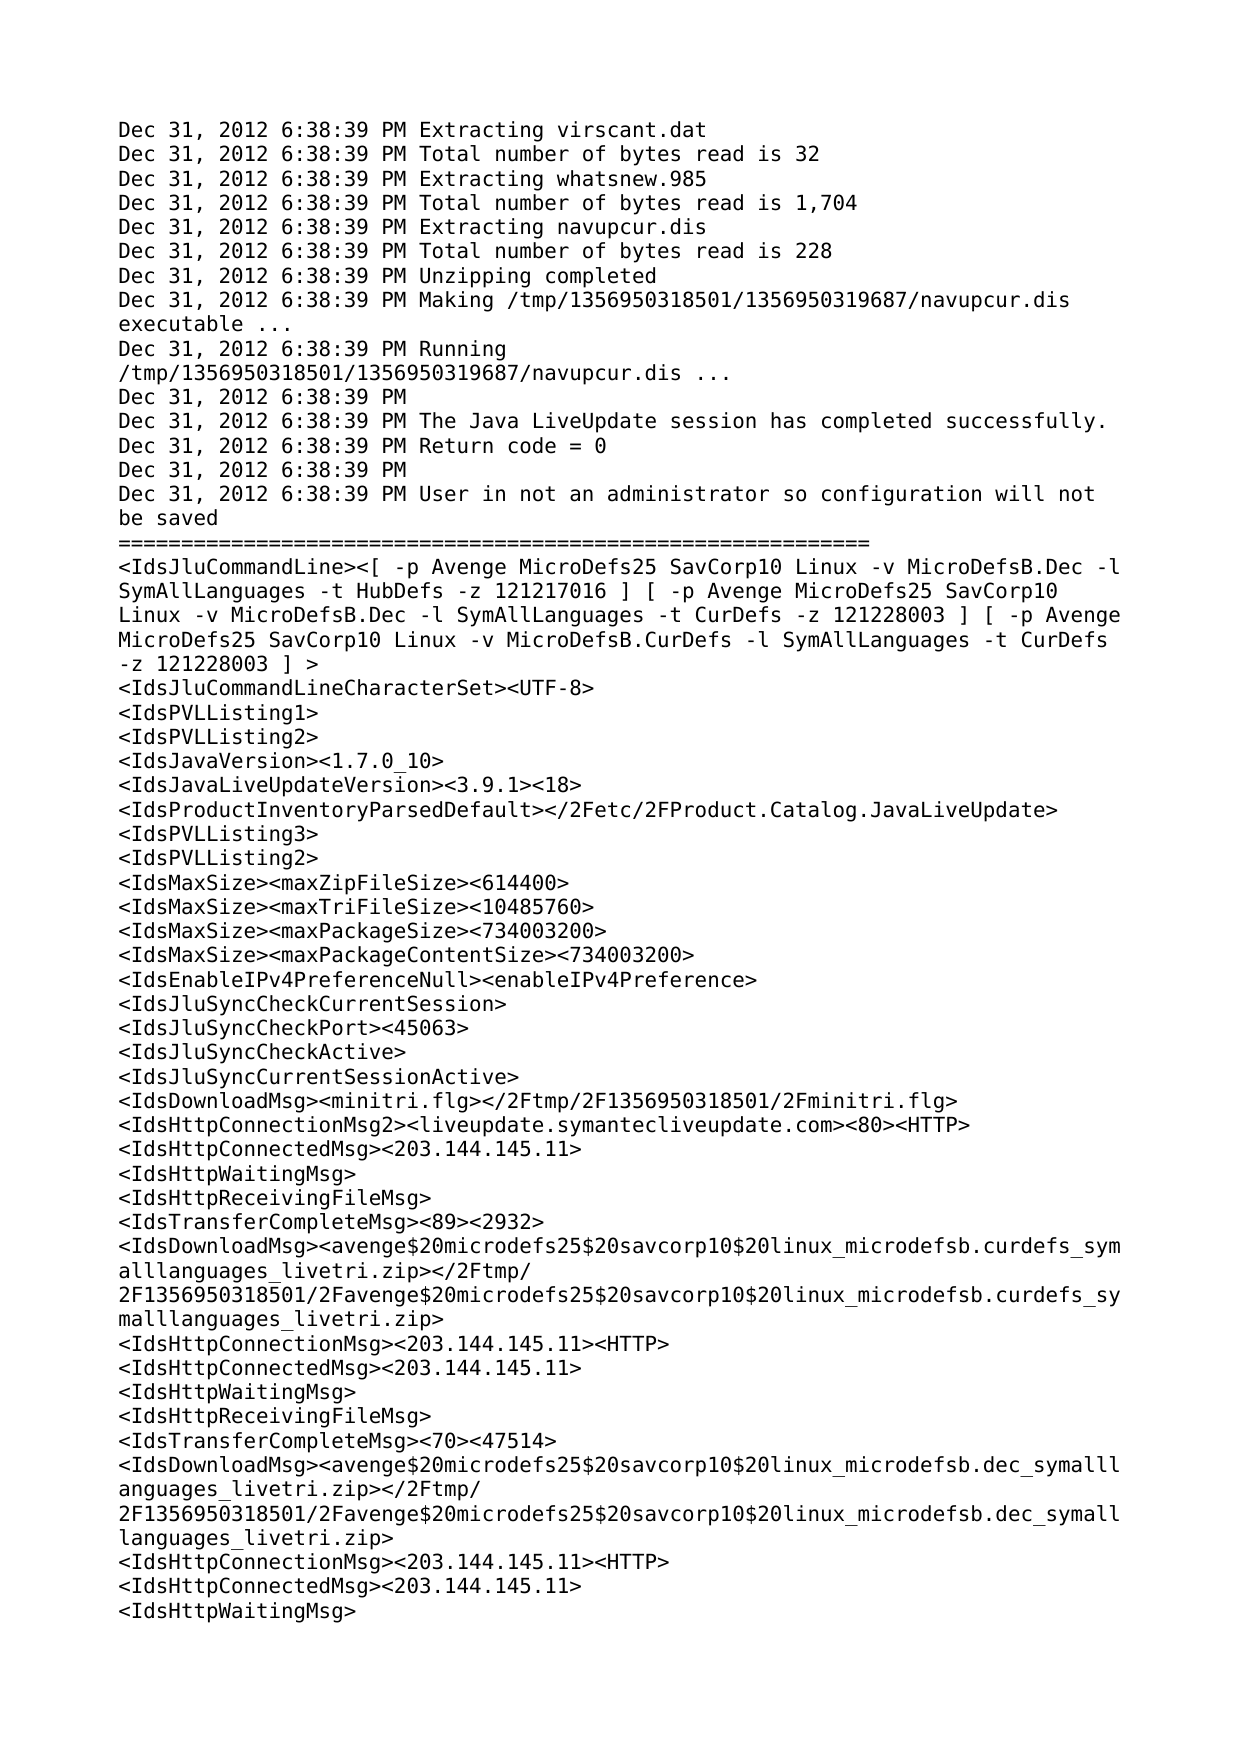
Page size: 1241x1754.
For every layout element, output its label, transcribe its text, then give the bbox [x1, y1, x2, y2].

text Dec 31, 2012 6:38:39 PM Extracting virscant.dat [118, 118, 1122, 142]
text Dec 31, 2012 6:38:39 PM Extracting whatsnew.985 [118, 167, 1122, 191]
text <IdsJluSyncCurrentSessionActive> [118, 1065, 1122, 1089]
text <IdsHttpConnectionMsg><203.144.145.11><HTTP> [118, 1332, 1122, 1356]
text <IdsHttpConnectedMsg><203.144.145.11> [118, 1574, 1122, 1599]
text <IdsEnableIPv4PreferenceNull><enableIPv4Preference> [118, 968, 1122, 992]
text <IdsHttpWaitingMsg> [118, 1599, 1122, 1623]
text <IdsPVLListing3> [118, 822, 1122, 846]
text <IdsMaxSize><maxZipFileSize><614400> [118, 871, 1122, 895]
text Dec 31, 2012 6:38:39 PM Total number of bytes read is 32 [118, 142, 1122, 167]
text Dec 31, 2012 6:38:39 PM User in not an administrator so configuration will not be saved [118, 482, 1122, 531]
text <IdsHttpWaitingMsg> [118, 1162, 1122, 1186]
text <IdsHttpConnectedMsg><203.144.145.11> [118, 1356, 1122, 1380]
text <IdsHttpReceivingFileMsg> [118, 1186, 1122, 1210]
text <IdsPVLListing2> [118, 846, 1122, 871]
text <IdsMaxSize><maxPackageContentSize><734003200> [118, 943, 1122, 968]
text Dec 31, 2012 6:38:39 PM Extracting navupcur.dis [118, 215, 1122, 239]
text <IdsJavaVersion><1.7.0_10> [118, 749, 1122, 773]
text <IdsJluCommandLineCharacterSet><UTF-8> [118, 676, 1122, 701]
text ============================================================ [118, 531, 1122, 555]
text <IdsHttpConnectionMsg><203.144.145.11><HTTP> [118, 1550, 1122, 1574]
text <IdsJluSyncCheckCurrentSession> [118, 992, 1122, 1016]
text Dec 31, 2012 6:38:39 PM Running /tmp/1356950318501/1356950319687/navupcur.dis ... [118, 337, 1122, 385]
text <IdsJluSyncCheckPort><45063> [118, 1016, 1122, 1040]
text <IdsDownloadMsg><avenge$20microdefs25$20savcorp10$20linux_microdefsb.curdefs_symalllanguages_livetri.zip></2Ftmp/2F1356950318501/2Favenge$20microdefs25$20savcorp10$20linux_microdefsb.curdefs_symalllanguages_livetri.zip> [118, 1234, 1122, 1332]
text <IdsProductInventoryParsedDefault></2Fetc/2FProduct.Catalog.JavaLiveUpdate> [118, 798, 1122, 822]
text Dec 31, 2012 6:38:39 PM Unzipping completed [118, 264, 1122, 288]
text <IdsMaxSize><maxTriFileSize><10485760> [118, 895, 1122, 919]
text <IdsTransferCompleteMsg><89><2932> [118, 1210, 1122, 1234]
text <IdsDownloadMsg><avenge$20microdefs25$20savcorp10$20linux_microdefsb.dec_symalllanguages_livetri.zip></2Ftmp/2F1356950318501/2Favenge$20microdefs25$20savcorp10$20linux_microdefsb.dec_symalllanguages_livetri.zip> [118, 1453, 1122, 1550]
text <IdsJluCommandLine><[ -p Avenge MicroDefs25 SavCorp10 Linux -v MicroDefsB.Dec -l SymAllLanguages -t HubDefs -z 121217016 ] [ -p Avenge MicroDefs25 SavCorp10 Linux -v MicroDefsB.Dec -l SymAllLanguages -t CurDefs -z 121228003 ] [ -p Avenge MicroDefs25 SavCorp10 Linux -v MicroDefsB.CurDefs -l SymAllLanguages -t CurDefs -z 121228003 ] > [118, 555, 1122, 676]
text Dec 31, 2012 6:38:39 PM Return code = 0 [118, 434, 1122, 458]
text Dec 31, 2012 6:38:39 PM [118, 385, 1122, 409]
text <IdsHttpConnectionMsg2><liveupdate.symantecliveupdate.com><80><HTTP> [118, 1113, 1122, 1137]
text Dec 31, 2012 6:38:39 PM Total number of bytes read is 228 [118, 239, 1122, 264]
text <IdsTransferCompleteMsg><70><47514> [118, 1429, 1122, 1453]
text <IdsMaxSize><maxPackageSize><734003200> [118, 919, 1122, 943]
text <IdsHttpWaitingMsg> [118, 1380, 1122, 1404]
text Dec 31, 2012 6:38:39 PM Total number of bytes read is 1,704 [118, 191, 1122, 215]
text <IdsHttpConnectedMsg><203.144.145.11> [118, 1137, 1122, 1162]
text <IdsJluSyncCheckActive> [118, 1040, 1122, 1065]
text <IdsJavaLiveUpdateVersion><3.9.1><18> [118, 773, 1122, 798]
text <IdsHttpReceivingFileMsg> [118, 1404, 1122, 1429]
text Dec 31, 2012 6:38:39 PM [118, 458, 1122, 482]
text <IdsPVLListing1> [118, 701, 1122, 725]
text Dec 31, 2012 6:38:39 PM Making /tmp/1356950318501/1356950319687/navupcur.dis executable ... [118, 288, 1122, 337]
text <IdsDownloadMsg><minitri.flg></2Ftmp/2F1356950318501/2Fminitri.flg> [118, 1089, 1122, 1113]
text Dec 31, 2012 6:38:39 PM The Java LiveUpdate session has completed successfully. [118, 409, 1122, 434]
text <IdsPVLListing2> [118, 725, 1122, 749]
